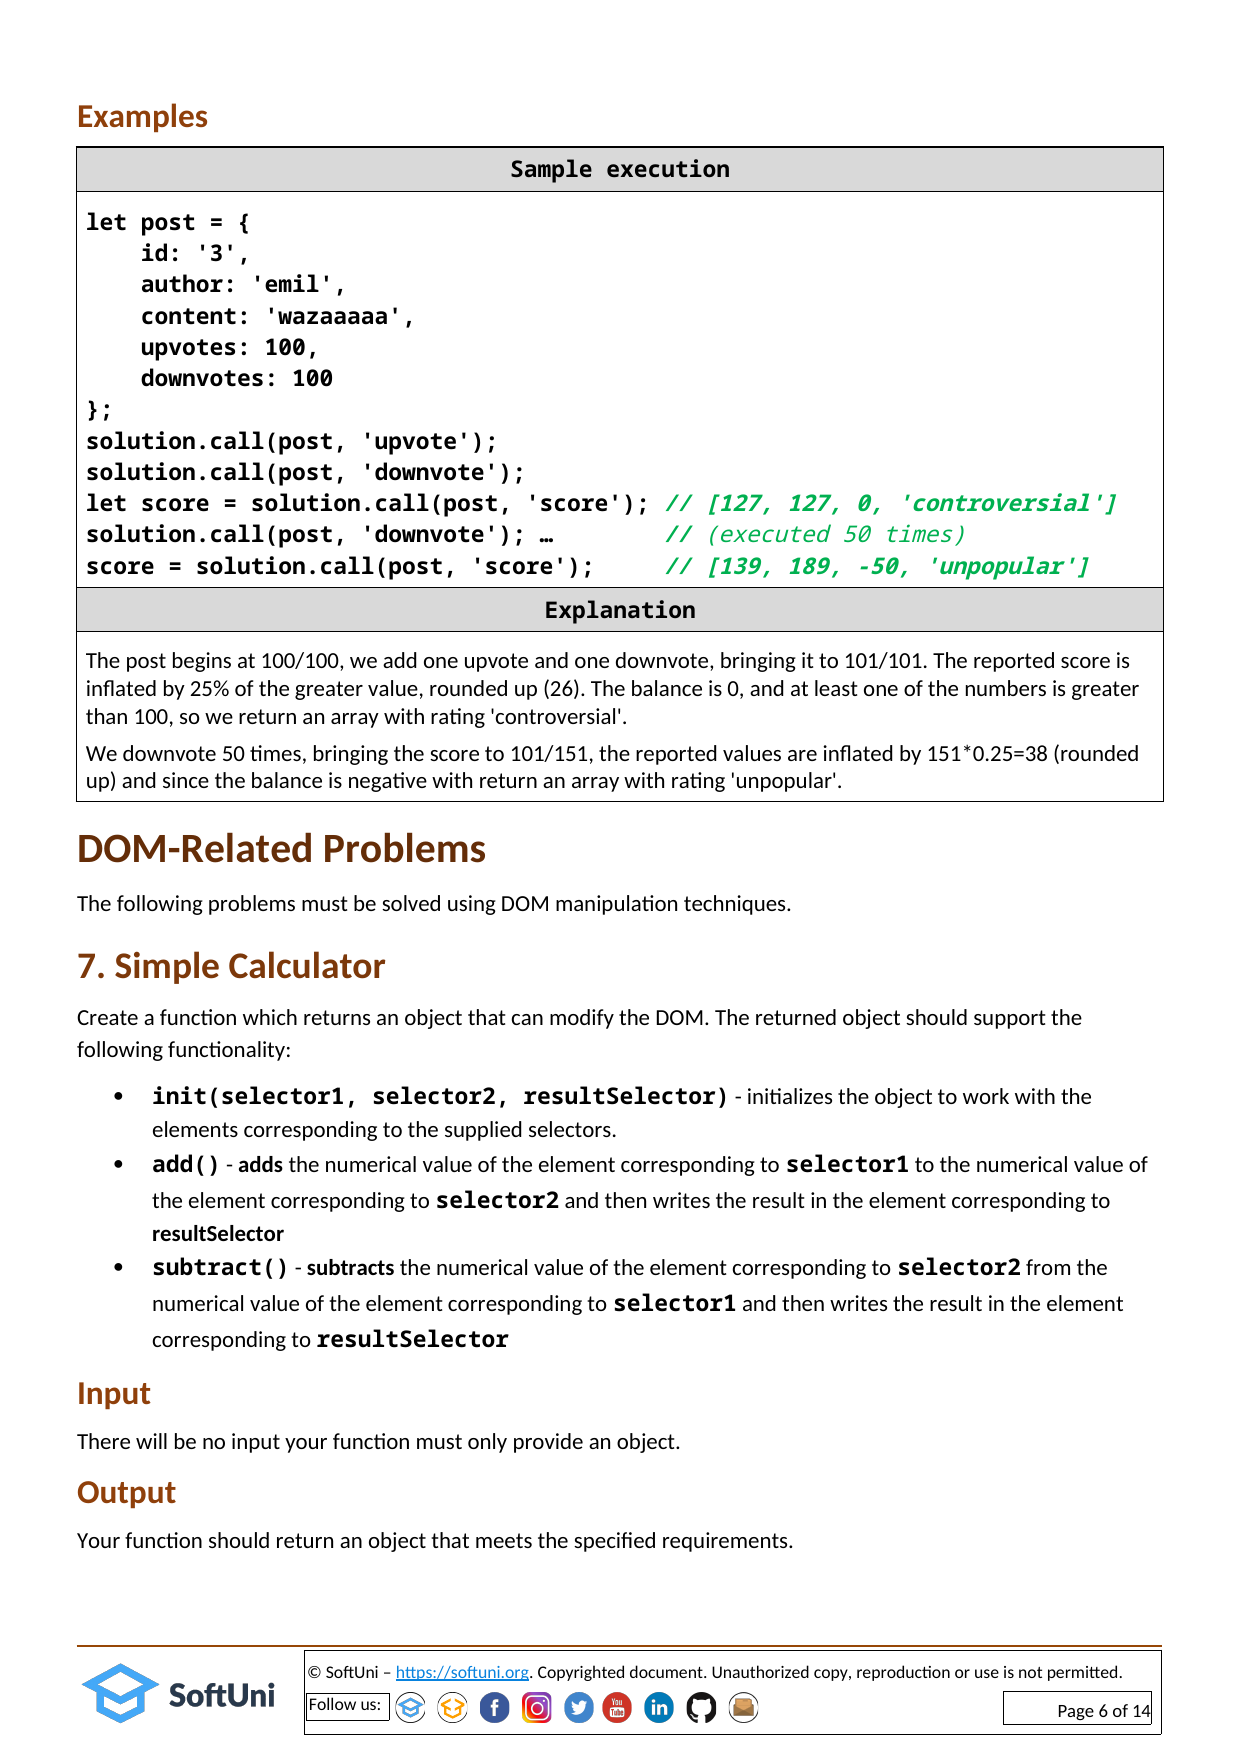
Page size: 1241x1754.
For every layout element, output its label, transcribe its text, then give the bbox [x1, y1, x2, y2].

picture [437, 1692, 468, 1723]
text The following problems must be solved using DOM manipulation techniques. [77, 889, 1163, 917]
list subtract() - subtracts the numerical value of the element corresponding to selector2 from the numerical value of the element corresponding to selector1 and then writes the result in the element corresponding to resultSelector [114, 1251, 1163, 1354]
list init(selector1, selector2, resultSelector) - initializes the object to work with the elements corresponding to the supplied selectors. [114, 1080, 1163, 1144]
picture [686, 1692, 717, 1723]
picture [665, 1692, 674, 1701]
subtitle Output [77, 1471, 1163, 1512]
text There will be no input your function must only provide an object. [77, 1427, 1163, 1455]
text Your function should return an object that meets the specified requirements. [77, 1527, 1163, 1554]
picture [602, 1692, 632, 1723]
picture [480, 1692, 510, 1723]
picture [665, 1714, 674, 1723]
table_cell The post begins at 100/100, we add one upvote and one downvote, bringing it to 101/101. The reported score is inflated by 25% of the greater value, rounded up (26). The balance is 0, and at least one of the numbers is greater than 100, so we return an array with rating 'controversial'. We downvote 50 times, bringing the score to 101/151, the reported values are inflated by 151*0.25=38 (rounded up) and since the balance is negative with return an array with rating 'unpopular'. [77, 632, 1163, 801]
picture [564, 1692, 594, 1723]
picture [522, 1692, 552, 1723]
picture [644, 1714, 653, 1723]
table_cell Explanation [77, 588, 1163, 631]
text Create a function which returns an object that can modify the DOM. The returned object should support the following functionality: [77, 1003, 1163, 1063]
picture [658, 1705, 667, 1714]
picture [728, 1692, 759, 1723]
subtitle DOM-Related Problems [77, 822, 1163, 873]
table_header Sample execution [77, 148, 1163, 191]
picture [75, 1658, 281, 1729]
subtitle Examples [77, 95, 1163, 136]
subtitle Simple Calculator [77, 942, 1163, 988]
table_cell let post = { id: '3', author: 'emil', content: 'wazaaaaa', upvotes: 100, downvotes: 100 }; solution.call(post, 'upvote'); solution.call(post, 'downvote'); let score = solution.call(post, 'score'); // [127, 127, 0, 'controversial'] solution.call(post, 'downvote'); … // (executed 50 times) score = solution.call(post, 'score'); // [139, 189, -50, 'unpopular'] [77, 192, 1163, 587]
subtitle Input [77, 1372, 1163, 1412]
picture [395, 1692, 425, 1723]
list add() - adds the numerical value of the element corresponding to selector1 to the numerical value of the element corresponding to selector2 and then writes the result in the element corresponding to resultSelector [114, 1148, 1163, 1247]
picture [644, 1692, 653, 1701]
